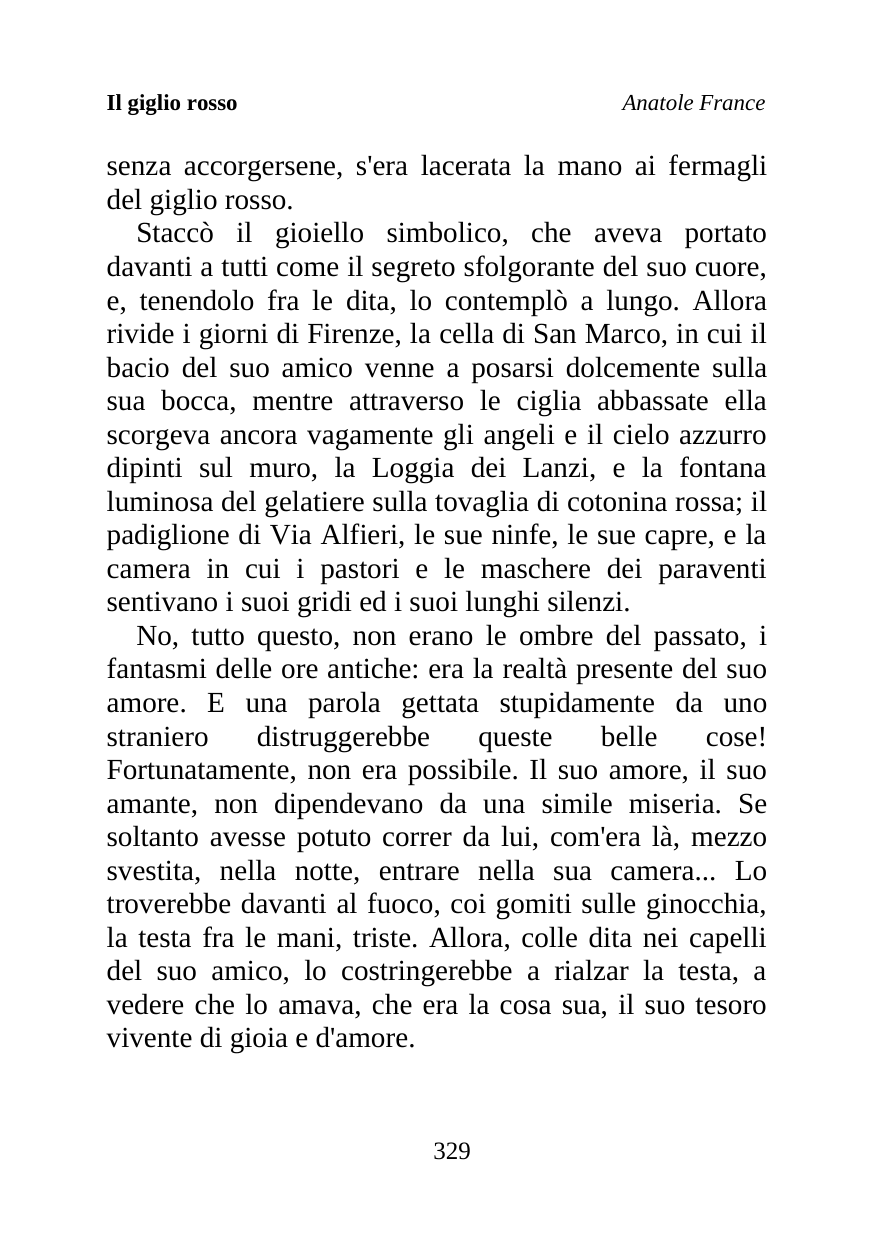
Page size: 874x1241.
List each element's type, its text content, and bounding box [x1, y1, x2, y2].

text Staccò il gioiello simbolico, che aveva portato davanti a tutti come il segreto sfolgorante del suo cuore, e, tenendolo fra le dita, lo contemplò a lungo. Allora rivide i giorni di Firenze, la cella di San Marco, in cui il bacio del suo amico venne a posarsi dolcemente sulla sua bocca, mentre attraverso le ciglia abbassate ella scorgeva ancora vagamente gli angeli e il cielo azzurro dipinti sul muro, la Loggia dei Lanzi, e la fontana luminosa del gelatiere sulla tovaglia di cotonina rossa; il padiglione di Via Alfieri, le sue ninfe, le sue capre, e la camera in cui i pastori e le maschere dei paraventi sentivano i suoi gridi ed i suoi lunghi silenzi. [106, 216, 768, 618]
text No, tutto questo, non erano le ombre del passato, i fantasmi delle ore antiche: era la realtà presente del suo amore. E una parola gettata stupidamente da uno straniero distruggerebbe queste belle cose! Fortunatamente, non era possibile. Il suo amore, il suo amante, non dipendevano da una simile miseria. Se soltanto avesse potuto correr da lui, com'era là, mezzo svestita, nella notte, entrare nella sua camera... Lo troverebbe davanti al fuoco, coi gomiti sulle ginocchia, la testa fra le mani, triste. Allora, colle dita nei capelli del suo amico, lo costringerebbe a rialzar la testa, a vedere che lo amava, che era la cosa sua, il suo tesoro vivente di gioia e d'amore. [106, 618, 768, 1054]
text senza accorgersene, s'era lacerata la mano ai fermagli del giglio rosso. [106, 148, 768, 216]
